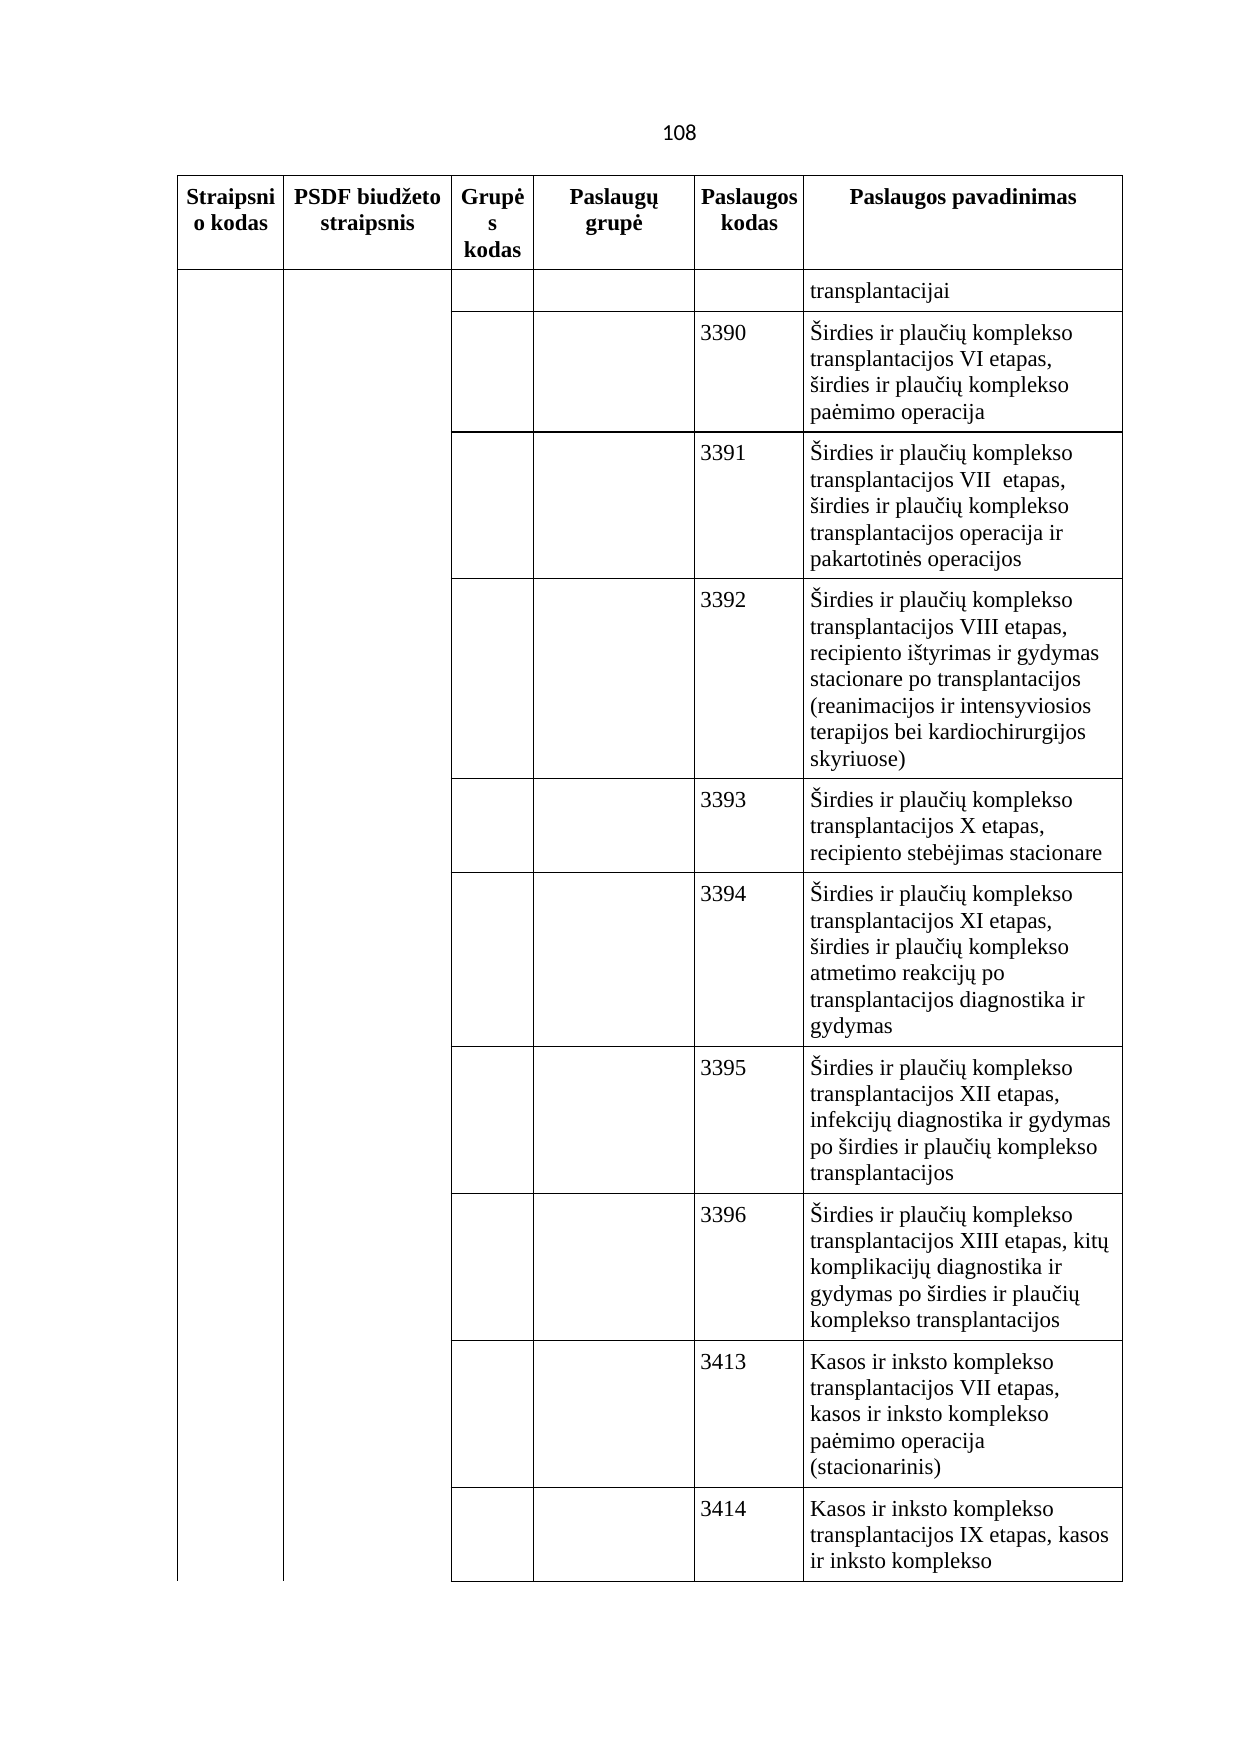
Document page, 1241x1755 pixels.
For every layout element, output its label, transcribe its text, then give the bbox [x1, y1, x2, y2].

table_cell [284, 1046, 451, 1193]
table_cell [534, 873, 694, 1046]
table_cell [284, 270, 451, 311]
table_cell [695, 270, 803, 311]
table_cell [178, 311, 283, 431]
table_cell [452, 1488, 533, 1581]
table_cell 3391 [695, 433, 803, 578]
table_cell Širdies ir plaučių komplekso transplantacijos XII etapas, infekcijų diagnostika ir gydymas po širdies ir plaučių komplekso transplantacijos [804, 1047, 1122, 1193]
table_cell 3392 [695, 579, 803, 778]
table_cell [178, 431, 283, 578]
table_cell 3390 [695, 312, 803, 431]
table_cell [534, 312, 694, 431]
table_cell [452, 270, 533, 311]
table_cell [178, 1340, 283, 1487]
table_cell [534, 270, 694, 311]
table_cell [284, 1193, 451, 1339]
table_cell 3395 [695, 1047, 803, 1193]
table_cell 3393 [695, 779, 803, 872]
table_cell [534, 1341, 694, 1487]
table_header Paslaugos kodas [695, 176, 803, 269]
table_cell [178, 1487, 283, 1581]
table_cell [178, 270, 283, 311]
table_cell [284, 311, 451, 431]
table_header PSDF biudžeto straipsnis [284, 176, 451, 269]
table_cell transplantacijai [804, 270, 1122, 311]
table_cell [452, 433, 533, 578]
table_cell [452, 779, 533, 872]
table_cell [534, 779, 694, 872]
table_cell [534, 433, 694, 578]
table_cell [178, 1046, 283, 1193]
table_cell Širdies ir plaučių komplekso transplantacijos VII etapas, širdies ir plaučių komplekso transplantacijos operacija ir pakartotinės operacijos [804, 433, 1122, 578]
table_cell [284, 778, 451, 872]
table_cell Širdies ir plaučių komplekso transplantacijos XIII etapas, kitų komplikacijų diagnostika ir gydymas po širdies ir plaučių komplekso transplantacijos [804, 1194, 1122, 1339]
table_cell [452, 579, 533, 778]
table_cell [284, 578, 451, 778]
table_cell [452, 1341, 533, 1487]
table_header Straipsnio kodas [178, 176, 283, 269]
table_cell [284, 1340, 451, 1487]
table_cell [452, 873, 533, 1046]
table_cell [452, 312, 533, 431]
table_cell [452, 1194, 533, 1339]
table_header Paslaugų grupė [534, 176, 694, 269]
table_cell [178, 578, 283, 778]
table_cell [178, 1193, 283, 1339]
table_cell [534, 1047, 694, 1193]
table_header Grupės kodas [452, 176, 533, 269]
table_cell 3413 [695, 1341, 803, 1487]
table_cell Širdies ir plaučių komplekso transplantacijos XI etapas, širdies ir plaučių komplekso atmetimo reakcijų po transplantacijos diagnostika ir gydymas [804, 873, 1122, 1046]
table_cell Širdies ir plaučių komplekso transplantacijos VIII etapas, recipiento ištyrimas ir gydymas stacionare po transplantacijos (reanimacijos ir intensyviosios terapijos bei kardiochirurgijos skyriuose) [804, 579, 1122, 778]
table_cell [178, 872, 283, 1046]
table_cell [284, 431, 451, 578]
table_cell Kasos ir inksto komplekso transplantacijos VII etapas, kasos ir inksto komplekso paėmimo operacija (stacionarinis) [804, 1341, 1122, 1487]
table_cell 3414 [695, 1488, 803, 1581]
table_cell [534, 1194, 694, 1339]
table_cell 3396 [695, 1194, 803, 1339]
table_cell [178, 778, 283, 872]
table_cell Kasos ir inksto komplekso transplantacijos IX etapas, kasos ir inksto komplekso [804, 1488, 1122, 1581]
table_cell [452, 1047, 533, 1193]
table_cell [534, 579, 694, 778]
table_cell [534, 1488, 694, 1581]
table_cell Širdies ir plaučių komplekso transplantacijos VI etapas, širdies ir plaučių komplekso paėmimo operacija [804, 312, 1122, 431]
table_cell [284, 1487, 451, 1581]
table_cell Širdies ir plaučių komplekso transplantacijos X etapas, recipiento stebėjimas stacionare [804, 779, 1122, 872]
table_cell [284, 872, 451, 1046]
table_cell 3394 [695, 873, 803, 1046]
table_header Paslaugos pavadinimas [804, 176, 1122, 269]
